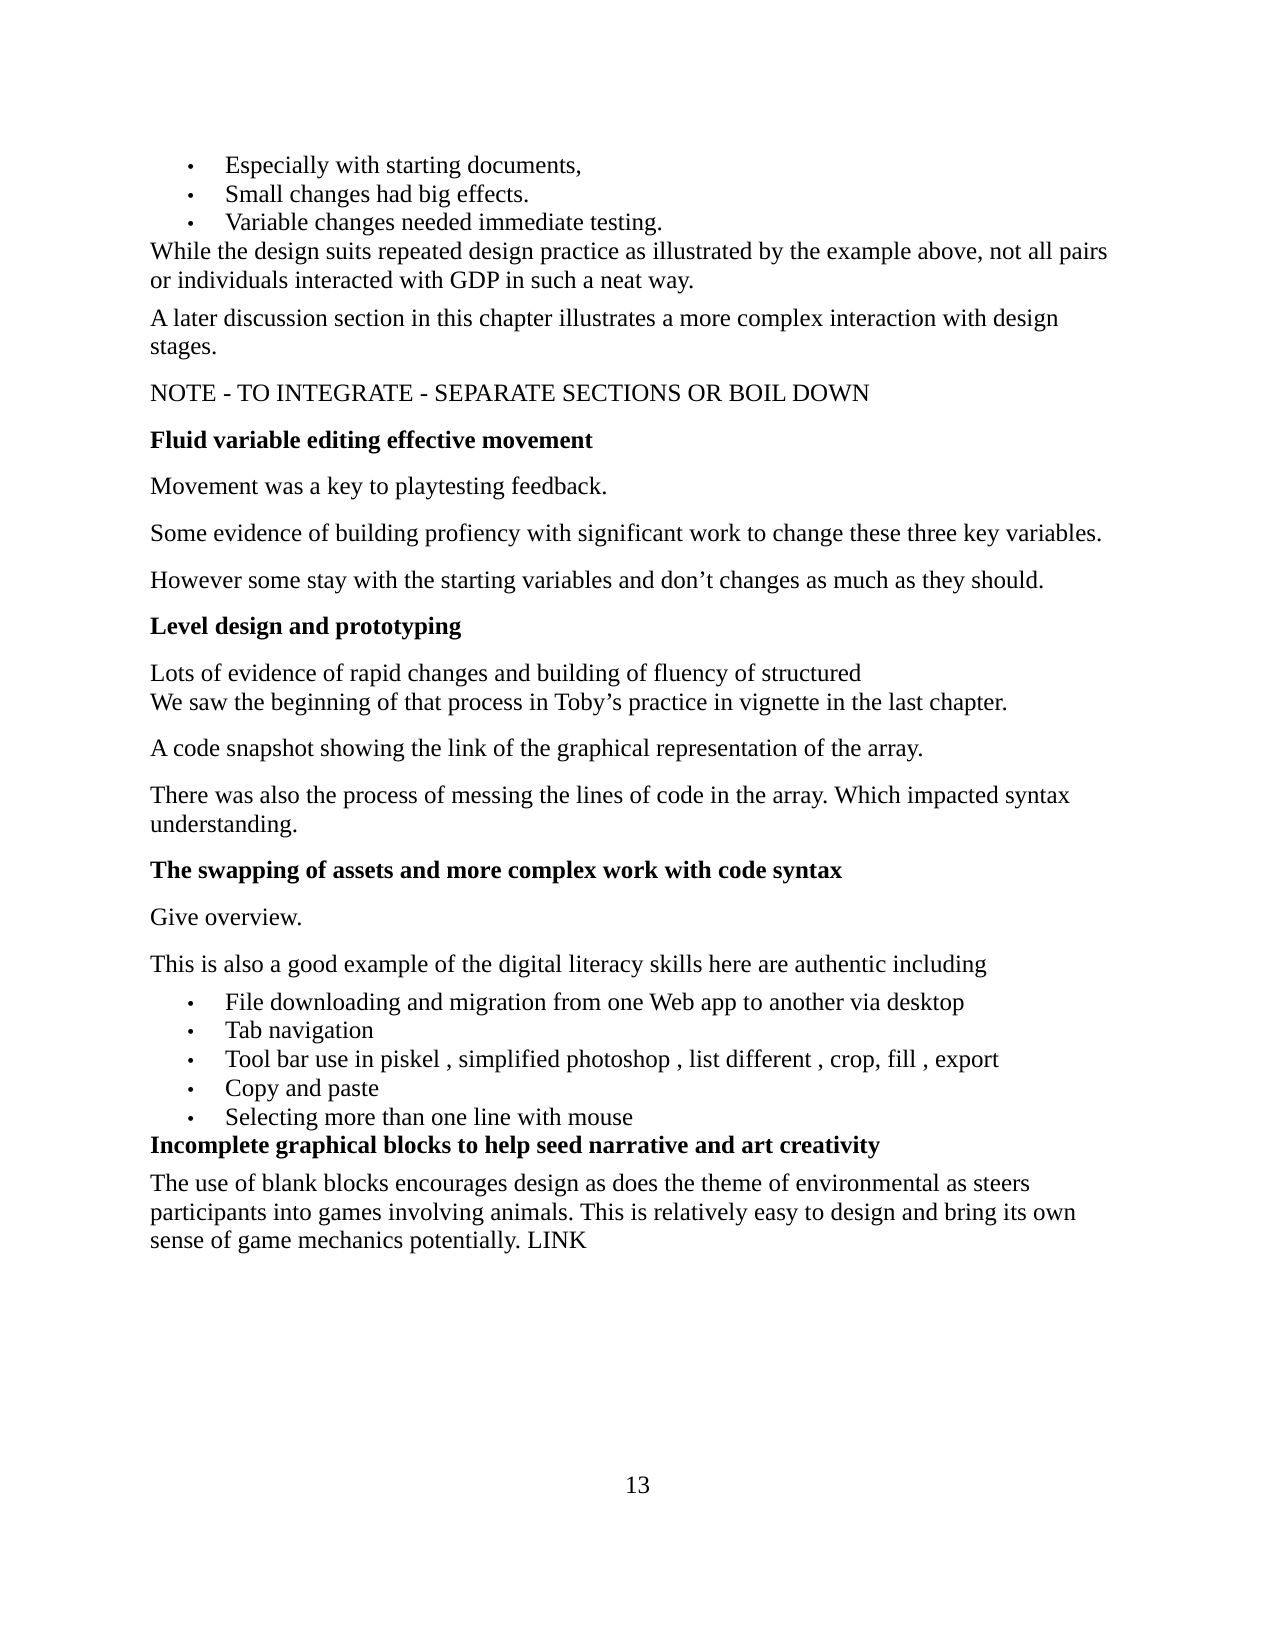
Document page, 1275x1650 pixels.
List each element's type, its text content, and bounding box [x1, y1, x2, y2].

text Give overview. [150, 902, 1125, 931]
text However some stay with the starting variables and don’t changes as much as they should. [150, 565, 1125, 593]
text Level design and prototyping [150, 611, 1125, 640]
text Fluid variable editing effective movement [150, 425, 1125, 453]
text NOTE - TO INTEGRATE - SEPARATE SECTIONS OR BOIL DOWN [150, 378, 1125, 407]
text Incomplete graphical blocks to help seed narrative and art creativity [150, 1130, 1125, 1159]
text While the design suits repeated design practice as illustrated by the example above, not all pairs or individuals interacted with GDP in such a neat way. [150, 236, 1125, 294]
list Tool bar use in piskel , simplified photoshop , list different , crop, fill , export [187, 1044, 1125, 1073]
text Movement was a key to playtesting feedback. [150, 471, 1125, 500]
text There was also the process of messing the lines of code in the array. Which impacted syntax understanding. [150, 780, 1125, 838]
list Copy and paste [187, 1073, 1125, 1102]
text The swapping of assets and more complex work with code syntax [150, 856, 1125, 884]
list Small changes had big effects. [187, 179, 1125, 207]
text A later discussion section in this chapter illustrates a more complex interaction with design stages. [150, 303, 1125, 360]
text The use of blank blocks encourages design as does the theme of environmental as steers participants into games involving animals. This is relatively easy to design and bring its own sense of game mechanics potentially. LINK [150, 1168, 1125, 1254]
text Some evidence of building profiency with significant work to change these three key variables. [150, 518, 1125, 547]
list Especially with starting documents, [187, 150, 1125, 179]
text This is also a good example of the digital literacy skills here are authentic including [150, 949, 1125, 978]
list File downloading and migration from one Web app to another via desktop [187, 987, 1125, 1015]
text A code snapshot showing the link of the graphical representation of the array. [150, 733, 1125, 762]
list Tab navigation [187, 1015, 1125, 1044]
list Variable changes needed immediate testing. [187, 207, 1125, 236]
text Lots of evidence of rapid changes and building of fluency of structured We saw the beginning of that process in Toby’s practice in vignette in the last chapter. [150, 658, 1125, 716]
list Selecting more than one line with mouse [187, 1102, 1125, 1130]
